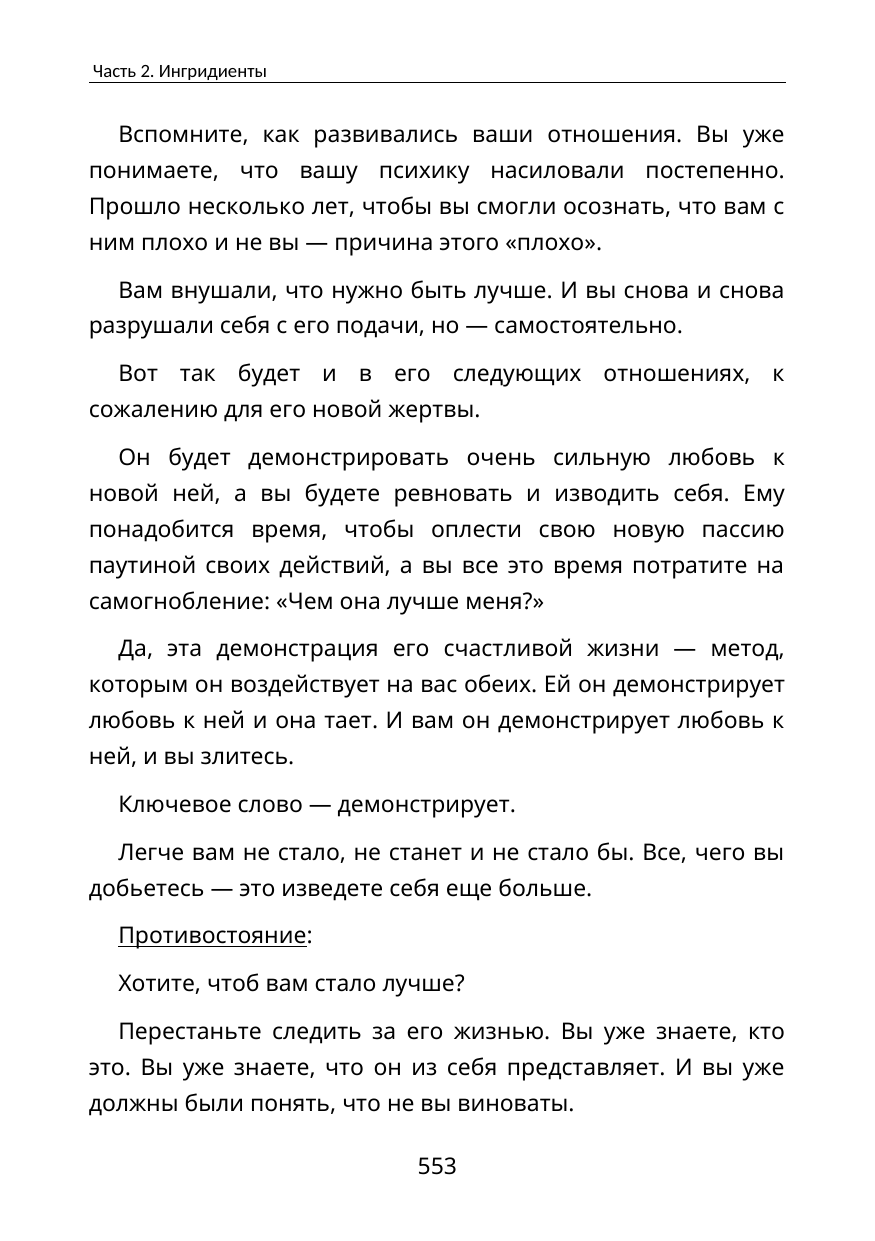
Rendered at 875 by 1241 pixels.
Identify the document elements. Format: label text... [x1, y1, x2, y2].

text Противостояние: [88, 919, 786, 950]
text Перестаньте следить за его жизнью. Вы уже знаете, кто это. Вы уже знаете, что он из себя представляет. И вы уже должны были понять, что не вы виноваты. [88, 1014, 786, 1118]
text Вам внушали, что нужно быть лучше. И вы снова и снова разрушали себя с его подачи, но — самостоятельно. [88, 273, 786, 341]
text Ключевое слово — демонстрирует. [88, 788, 786, 819]
text Вот так будет и в его следующих отношениях, к сожалению для его новой жертвы. [88, 357, 786, 424]
text Он будет демонстрировать очень сильную любовь к новой ней, а вы будете ревновать и изводить себя. Ему понадобится время, чтобы оплести свою новую пассию паутиной своих действий, а вы все это время потратите на самогнобление: «Чем она лучше меня?» [88, 441, 786, 616]
text Хотите, чтоб вам стало лучше? [88, 967, 786, 998]
text Да, эта демонстрация его счастливой жизни — метод, которым он воздействует на вас обеих. Ей он демонстрирует любовь к ней и она тает. И вам он демонстрирует любовь к ней, и вы злитесь. [88, 632, 786, 771]
text Вспомните, как развивались ваши отношения. Вы уже понимаете, что вашу психику насиловали постепенно. Прошло несколько лет, чтобы вы смогли осознать, что вам с ним плохо и не вы — причина этого «плохо». [88, 118, 786, 257]
text Легче вам не стало, не станет и не стало бы. Все, чего вы добьетесь — это изведете себя еще больше. [88, 836, 786, 903]
